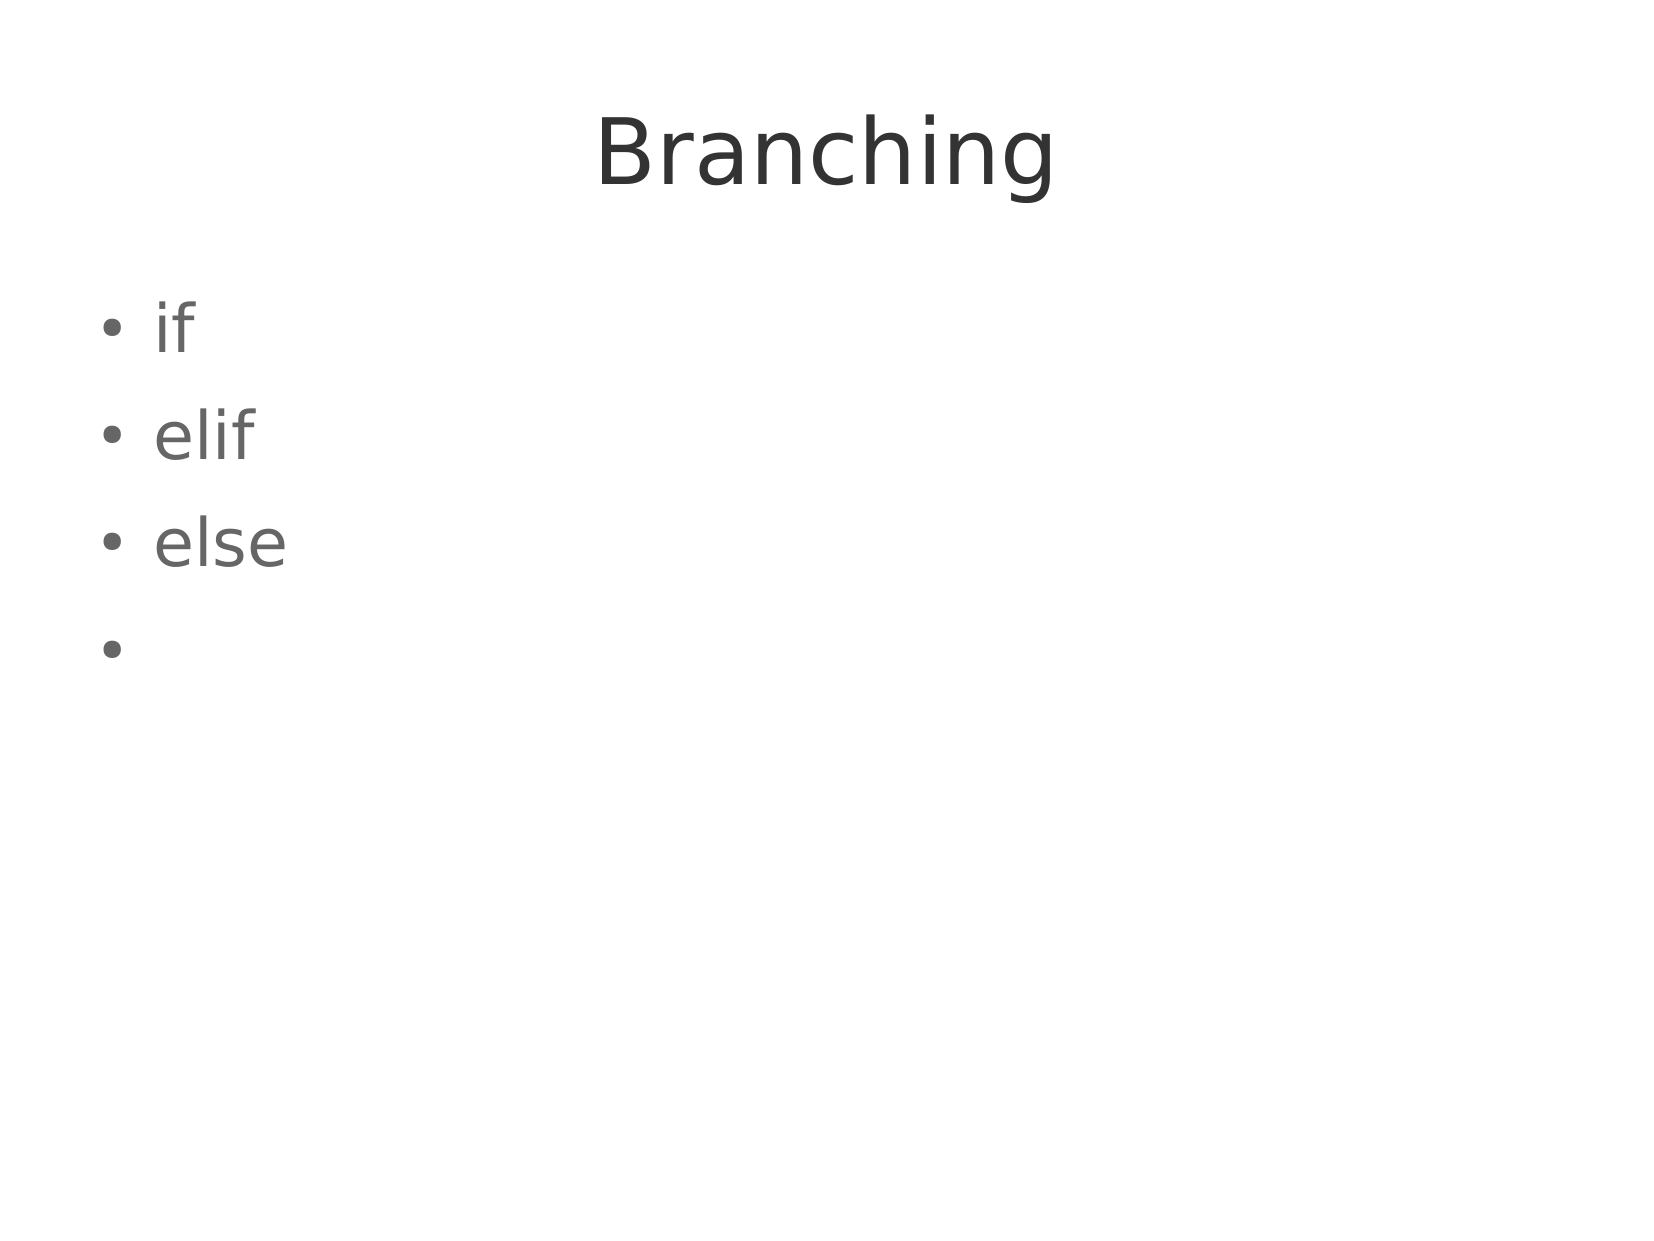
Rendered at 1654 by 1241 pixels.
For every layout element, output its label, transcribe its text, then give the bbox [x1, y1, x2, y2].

list if elif else [82, 290, 1571, 1109]
title Branching [82, 56, 1571, 250]
